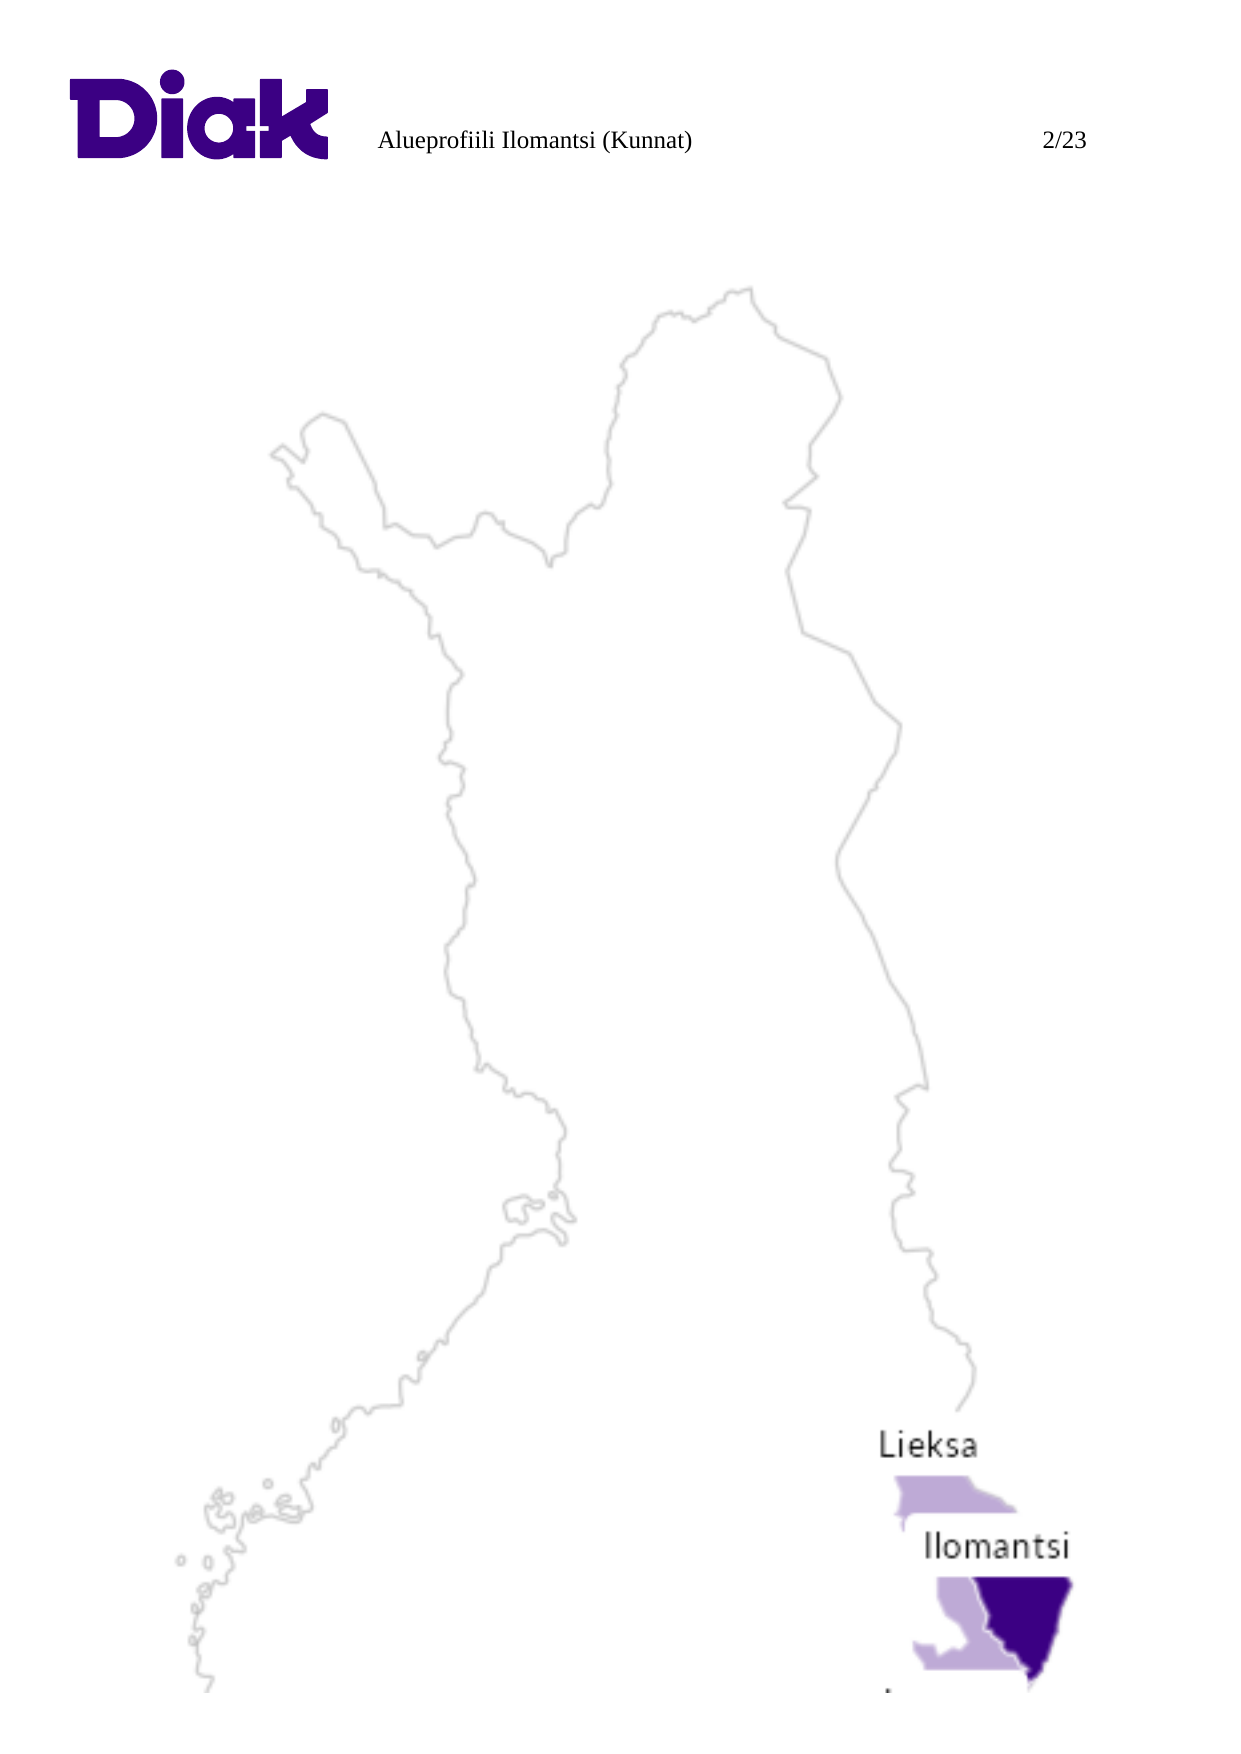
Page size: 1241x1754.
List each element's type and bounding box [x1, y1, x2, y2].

picture [61, 196, 1179, 1693]
